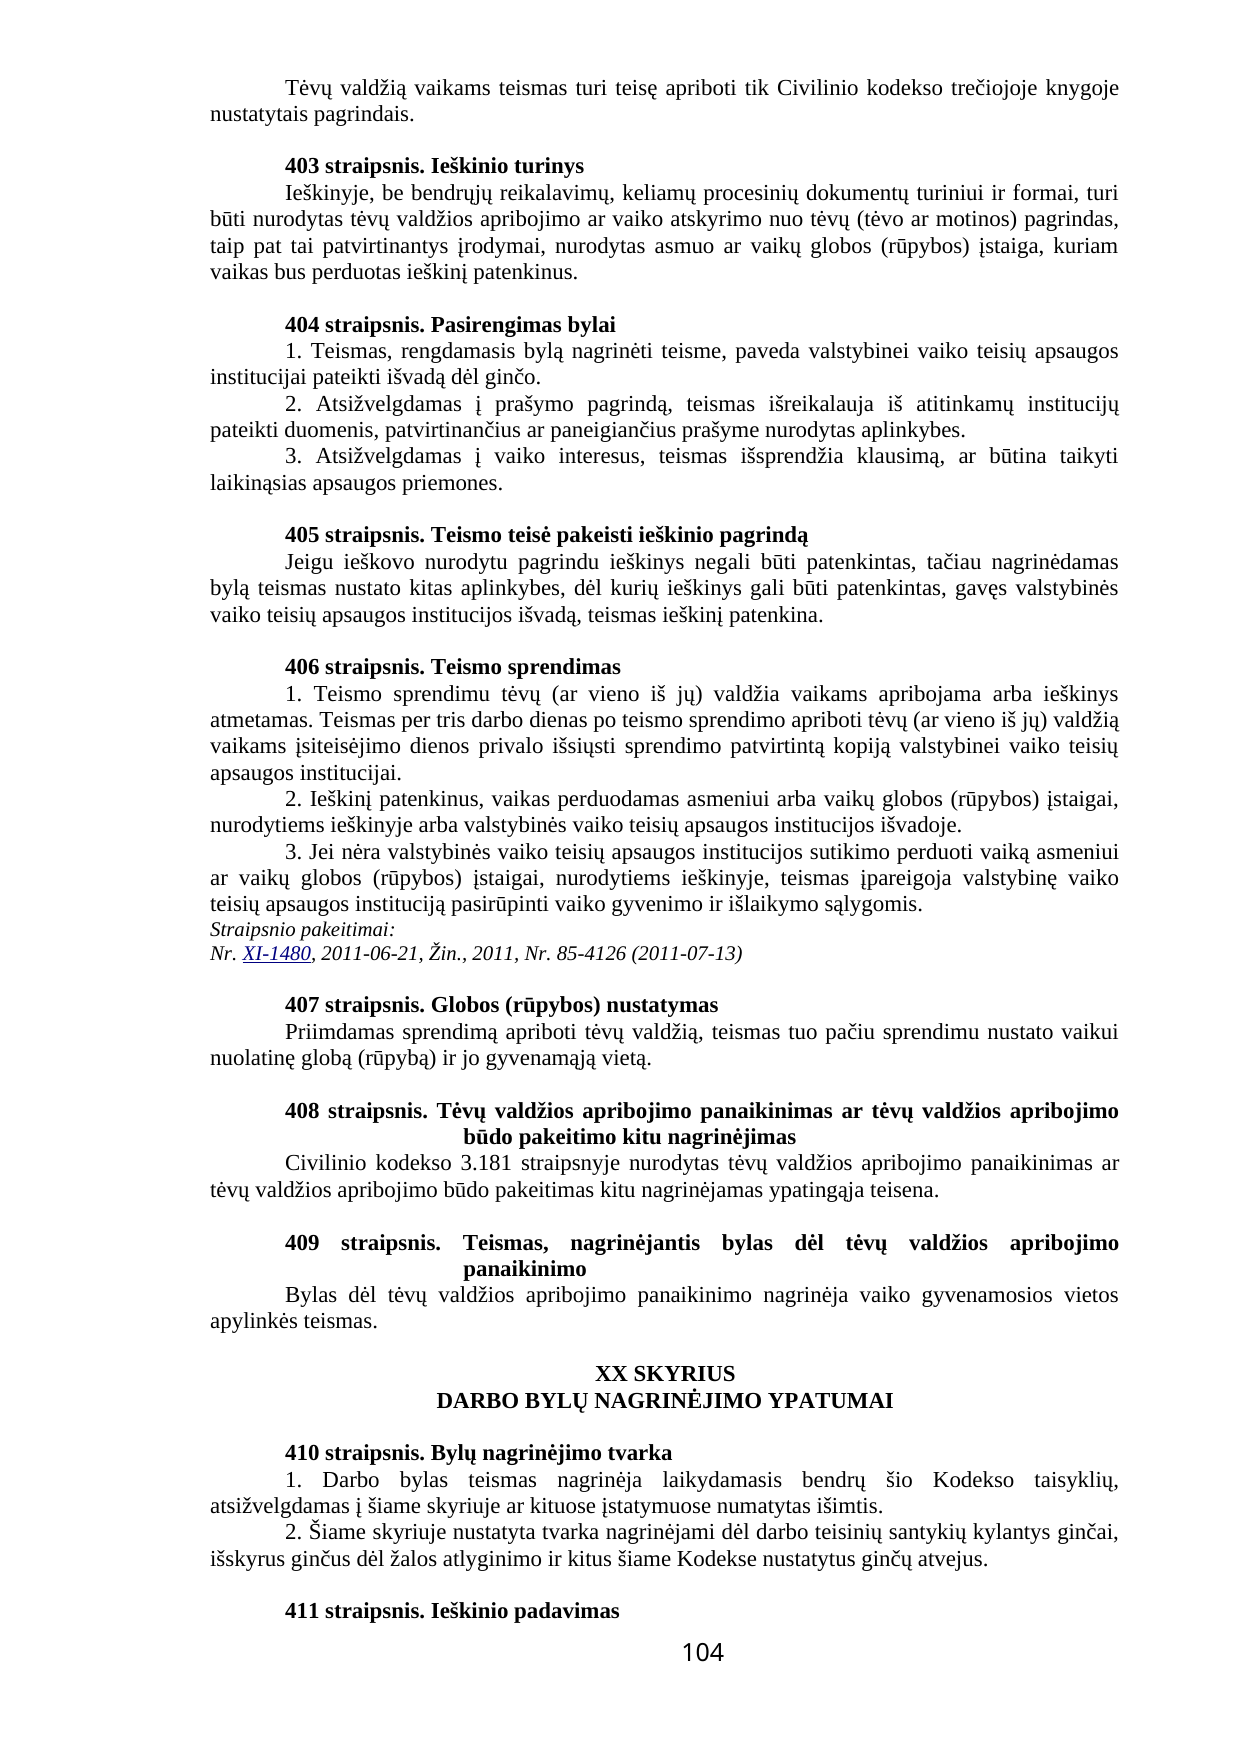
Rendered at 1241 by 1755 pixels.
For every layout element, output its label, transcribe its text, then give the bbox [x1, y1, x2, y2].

text 2. Ieškinį patenkinus, vaikas perduodamas asmeniui arba vaikų globos (rūpybos) įstaigai, nurodytiems ieškinyje arba valstybinės vaiko teisių apsaugos institucijos išvadoje. [210, 785, 1120, 838]
text 3. Jei nėra valstybinės vaiko teisių apsaugos institucijos sutikimo perduoti vaiką asmeniui ar vaikų globos (rūpybos) įstaigai, nurodytiems ieškinyje, teismas įpareigoja valstybinę vaiko teisių apsaugos instituciją pasirūpinti vaiko gyvenimo ir išlaikymo sąlygomis. [210, 838, 1120, 917]
text 404 straipsnis. Pasirengimas bylai [210, 311, 1120, 337]
text 2. Atsižvelgdamas į prašymo pagrindą, teismas išreikalauja iš atitinkamų institucijų pateikti duomenis, patvirtinančius ar paneigiančius prašyme nurodytas aplinkybes. [210, 390, 1120, 442]
text 2. Šiame skyriuje nustatyta tvarka nagrinėjami dėl darbo teisinių santykių kylantys ginčai, išskyrus ginčus dėl žalos atlyginimo ir kitus šiame Kodekse nustatytus ginčų atvejus. [210, 1518, 1120, 1571]
text DARBO BYLŲ NAGRINĖJIMO YPATUMAI [210, 1387, 1120, 1413]
text 405 straipsnis. Teismo teisė pakeisti ieškinio pagrindą [210, 522, 1120, 548]
text Bylas dėl tėvų valdžios apribojimo panaikinimo nagrinėja vaiko gyvenamosios vietos apylinkės teismas. [210, 1281, 1120, 1334]
text Straipsnio pakeitimai: [210, 917, 1120, 941]
text Civilinio kodekso 3.181 straipsnyje nurodytas tėvų valdžios apribojimo panaikinimas ar tėvų valdžios apribojimo būdo pakeitimas kitu nagrinėjamas ypatingąja teisena. [210, 1149, 1120, 1202]
text Nr. XI-1480, 2011-06-21, Žin., 2011, Nr. 85-4126 (2011-07-13) [210, 941, 1120, 965]
text 408 straipsnis. Tėvų valdžios apribojimo panaikinimas ar tėvų valdžios apribojimo būdo pakeitimo kitu nagrinėjimas [285, 1097, 1120, 1149]
text 406 straipsnis. Teismo sprendimas [210, 653, 1120, 680]
text 3. Atsižvelgdamas į vaiko interesus, teismas išsprendžia klausimą, ar būtina taikyti laikinąsias apsaugos priemones. [210, 442, 1120, 495]
text 410 straipsnis. Bylų nagrinėjimo tvarka [210, 1439, 1120, 1466]
text 1. Darbo bylas teismas nagrinėja laikydamasis bendrų šio Kodekso taisyklių, atsižvelgdamas į šiame skyriuje ar kituose įstatymuose numatytas išimtis. [210, 1466, 1120, 1518]
text 1. Teismas, rengdamasis bylą nagrinėti teisme, paveda valstybinei vaiko teisių apsaugos institucijai pateikti išvadą dėl ginčo. [210, 337, 1120, 390]
text 1. Teismo sprendimu tėvų (ar vieno iš jų) valdžia vaikams apribojama arba ieškinys atmetamas. Teismas per tris darbo dienas po teismo sprendimo apriboti tėvų (ar vieno iš jų) valdžią vaikams įsiteisėjimo dienos privalo išsiųsti sprendimo patvirtintą kopiją valstybinei vaiko teisių apsaugos institucijai. [210, 680, 1120, 785]
text Jeigu ieškovo nurodytu pagrindu ieškinys negali būti patenkintas, tačiau nagrinėdamas bylą teismas nustato kitas aplinkybes, dėl kurių ieškinys gali būti patenkintas, gavęs valstybinės vaiko teisių apsaugos institucijos išvadą, teismas ieškinį patenkina. [210, 548, 1120, 627]
text 407 straipsnis. Globos (rūpybos) nustatymas [210, 991, 1120, 1018]
subtitle XX SKYRIUS [210, 1360, 1120, 1387]
text 403 straipsnis. Ieškinio turinys [210, 153, 1120, 179]
text Ieškinyje, be bendrųjų reikalavimų, keliamų procesinių dokumentų turiniui ir formai, turi būti nurodytas tėvų valdžios apribojimo ar vaiko atskyrimo nuo tėvų (tėvo ar motinos) pagrindas, taip pat tai patvirtinantys įrodymai, nurodytas asmuo ar vaikų globos (rūpybos) įstaiga, kuriam vaikas bus perduotas ieškinį patenkinus. [210, 179, 1120, 284]
text Tėvų valdžią vaikams teismas turi teisę apriboti tik Civilinio kodekso trečiojoje knygoje nustatytais pagrindais. [210, 73, 1120, 126]
text Priimdamas sprendimą apriboti tėvų valdžią, teismas tuo pačiu sprendimu nustato vaikui nuolatinę globą (rūpybą) ir jo gyvenamąją vietą. [210, 1018, 1120, 1070]
text 411 straipsnis. Ieškinio padavimas [210, 1597, 1120, 1624]
text 409 straipsnis. Teismas, nagrinėjantis bylas dėl tėvų valdžios apribojimo panaikinimo [285, 1228, 1120, 1281]
